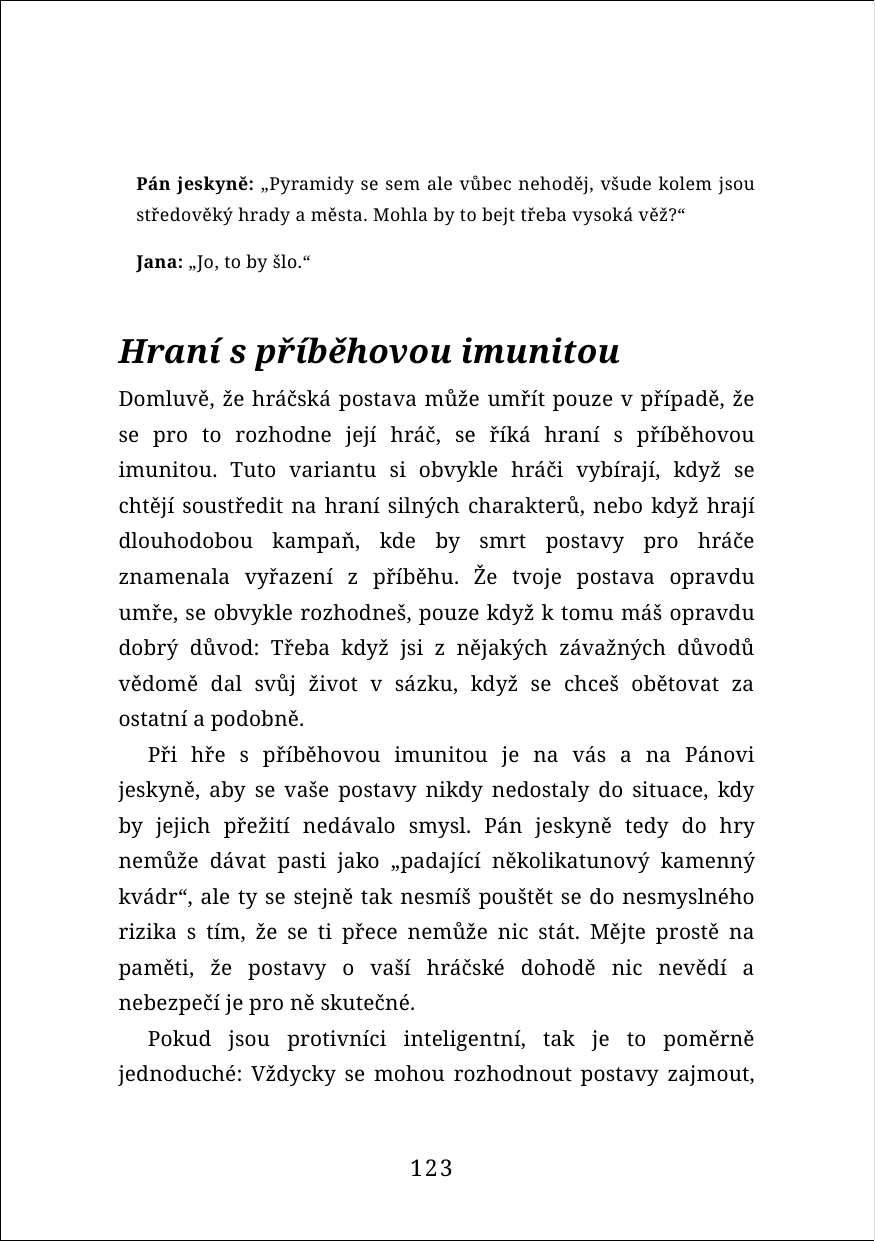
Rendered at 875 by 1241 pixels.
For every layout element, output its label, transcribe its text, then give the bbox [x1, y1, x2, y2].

text Pán jeskyně: „Pyramidy se sem ale vůbec nehoděj, všude kolem jsou středověký hrady a města. Mohla by to bejt třeba vysoká věž?“ [136, 172, 756, 226]
text Jana: „Jo, to by šlo.“ [136, 250, 756, 274]
text Domluvě, že hráčská postava může umřít pouze v případě, že se pro to rozhodne její hráč, se říká hraní s příběhovou imunitou. Tuto variantu si obvykle hráči vybírají, když se chtějí soustředit na hraní silných charakterů, nebo když hrají dlouhodobou kampaň, kde by smrt postavy pro hráče znamenala vyřazení z příběhu. Že tvoje postava opravdu umře, se obvykle rozhodneš, pouze když k tomu máš opravdu dobrý důvod: Třeba když jsi z nějakých závažných důvodů vědomě dal svůj život v sázku, když se chceš obětovat za ostatní a podobně. Při hře s příběhovou imunitou je na vás a na Pánovi jeskyně, aby se vaše postavy nikdy nedostaly do situace, kdy by jejich přežití nedávalo smysl. Pán jeskyně tedy do hry nemůže dávat pasti jako „padající několikatunový kamenný kvádr“, ale ty se stejně tak nesmíš pouštět se do nesmyslného rizika s tím, že se ti přece nemůže nic stát. Mějte prostě na paměti, že postavy o vaší hráčské dohodě nic nevědí a nebezpečí je pro ně skutečné. Pokud jsou protivníci inteligentní, tak je to poměrně jednoduché: Vždycky se mohou rozhodnout postavy zajmout, [118, 384, 756, 1088]
subtitle Hraní s příběhovou imunitou [118, 327, 756, 373]
